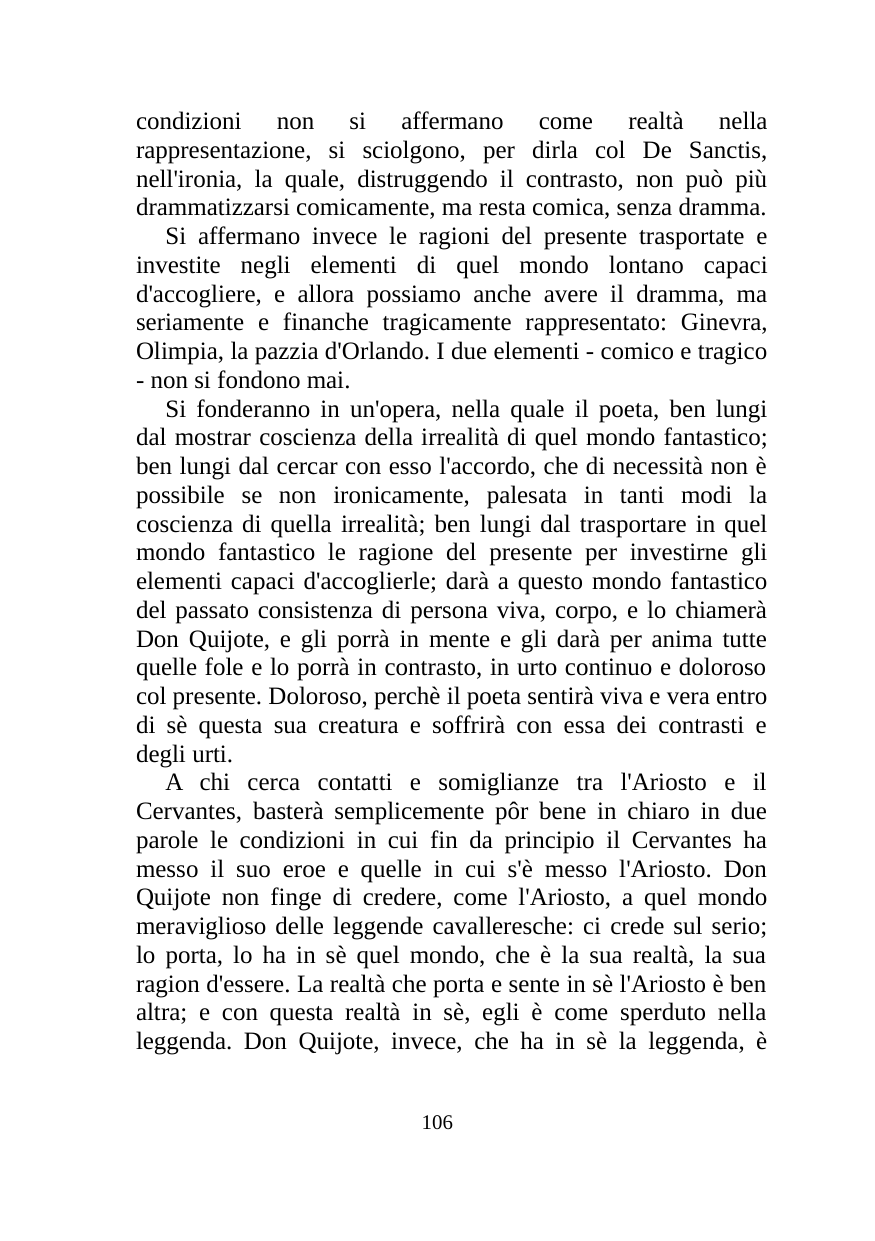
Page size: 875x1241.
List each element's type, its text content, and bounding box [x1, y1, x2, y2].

text condizioni non si affermano come realtà nella rappresentazione, si sciolgono, per dirla col De Sanctis, nell'ironia, la quale, distruggendo il contrasto, non può più drammatizzarsi comicamente, ma resta comica, senza dramma. [136, 106, 768, 221]
text Si fonderanno in un'opera, nella quale il poeta, ben lungi dal mostrar coscienza della irrealità di quel mondo fantastico; ben lungi dal cercar con esso l'accordo, che di necessità non è possibile se non ironicamente, palesata in tanti modi la coscienza di quella irrealità; ben lungi dal trasportare in quel mondo fantastico le ragione del presente per investirne gli elementi capaci d'accoglierle; darà a questo mondo fantastico del passato consistenza di persona viva, corpo, e lo chiamerà Don Quijote, e gli porrà in mente e gli darà per anima tutte quelle fole e lo porrà in contrasto, in urto continuo e doloroso col presente. Doloroso, perchè il poeta sentirà viva e vera entro di sè questa sua creatura e soffrirà con essa dei contrasti e degli urti. [136, 394, 768, 767]
text A chi cerca contatti e somiglianze tra l'Ariosto e il Cervantes, basterà semplicemente pôr bene in chiaro in due parole le condizioni in cui fin da principio il Cervantes ha messo il suo eroe e quelle in cui s'è messo l'Ariosto. Don Quijote non finge di credere, come l'Ariosto, a quel mondo meraviglioso delle leggende cavalleresche: ci crede sul serio; lo porta, lo ha in sè quel mondo, che è la sua realtà, la sua ragion d'essere. La realtà che porta e sente in sè l'Ariosto è ben altra; e con questa realtà in sè, egli è come sperduto nella leggenda. Don Quijote, invece, che ha in sè la leggenda, è [136, 767, 768, 1055]
text Si affermano invece le ragioni del presente trasportate e investite negli elementi di quel mondo lontano capaci d'accogliere, e allora possiamo anche avere il dramma, ma seriamente e finanche tragicamente rappresentato: Ginevra, Olimpia, la pazzia d'Orlando. I due elementi - comico e tragico - non si fondono mai. [136, 221, 768, 394]
